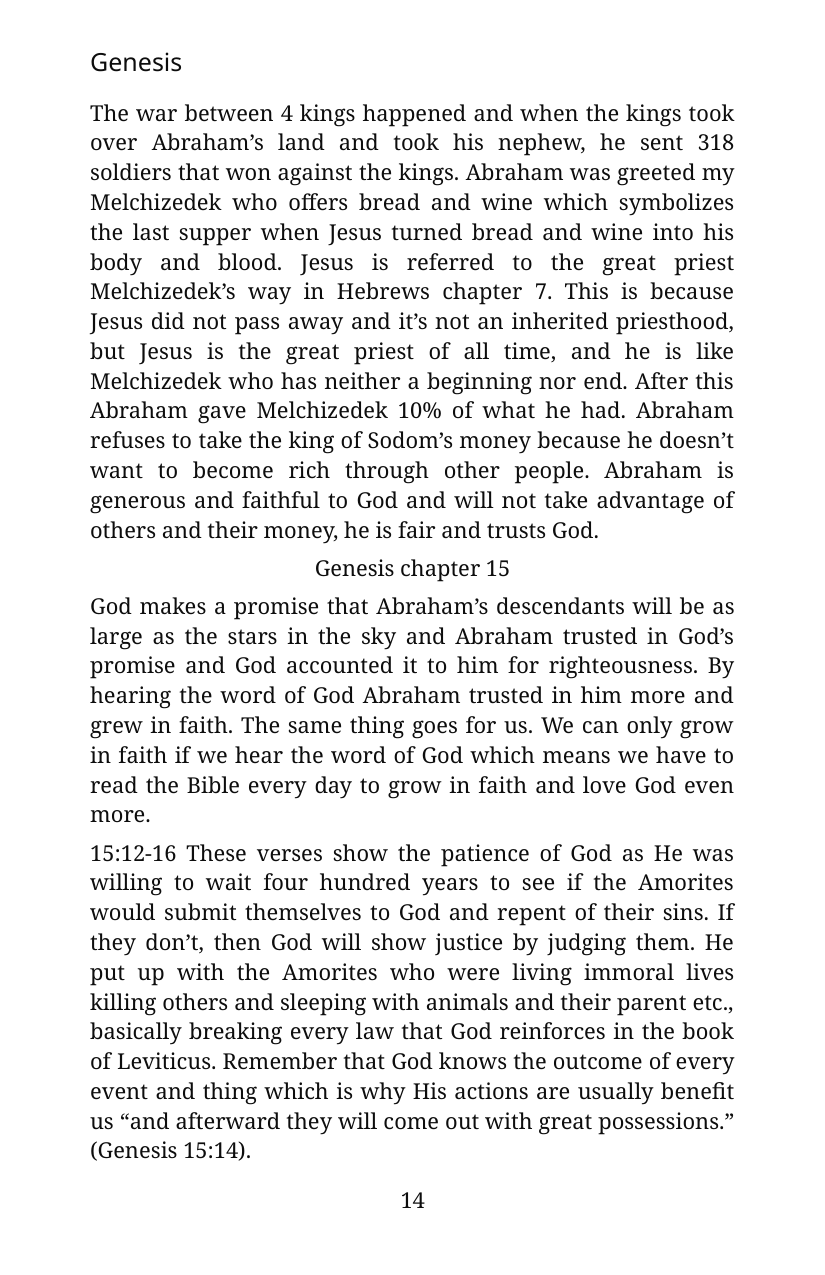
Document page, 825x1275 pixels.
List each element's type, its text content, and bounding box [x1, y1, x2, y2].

text The war between 4 kings happened and when the kings took over Abraham’s land and took his nephew, he sent 318 soldiers that won against the kings. Abraham was greeted my Melchizedek who offers bread and wine which symbolizes the last supper when Jesus turned bread and wine into his body and blood. Jesus is referred to the great priest Melchizedek’s way in Hebrews chapter 7. This is because Jesus did not pass away and it’s not an inherited priesthood, but Jesus is the great priest of all time, and he is like Melchizedek who has neither a beginning nor end. After this Abraham gave Melchizedek 10% of what he had. Abraham refuses to take the king of Sodom’s money because he doesn’t want to become rich through other people. Abraham is generous and faithful to God and will not take advantage of others and their money, he is fair and trusts God. [90, 97, 735, 544]
text 15:12-16 These verses show the patience of God as He was willing to wait four hundred years to see if the Amorites would submit themselves to God and repent of their sins. If they don’t, then God will show justice by judging them. He put up with the Amorites who were living immoral lives killing others and sleeping with animals and their parent etc., basically breaking every law that God reinforces in the book of Leviticus. Remember that God knows the outcome of every event and thing which is why His actions are usually benefit us “and afterward they will come out with great possessions.” (Genesis 15:14). [90, 837, 735, 1165]
text God makes a promise that Abraham’s descendants will be as large as the stars in the sky and Abraham trusted in God’s promise and God accounted it to him for righteousness. By hearing the word of God Abraham trusted in him more and grew in faith. The same thing goes for us. We can only grow in faith if we hear the word of God which means we have to read the Bible every day to grow in faith and love God even more. [90, 591, 735, 829]
text Genesis chapter 15 [90, 553, 735, 582]
